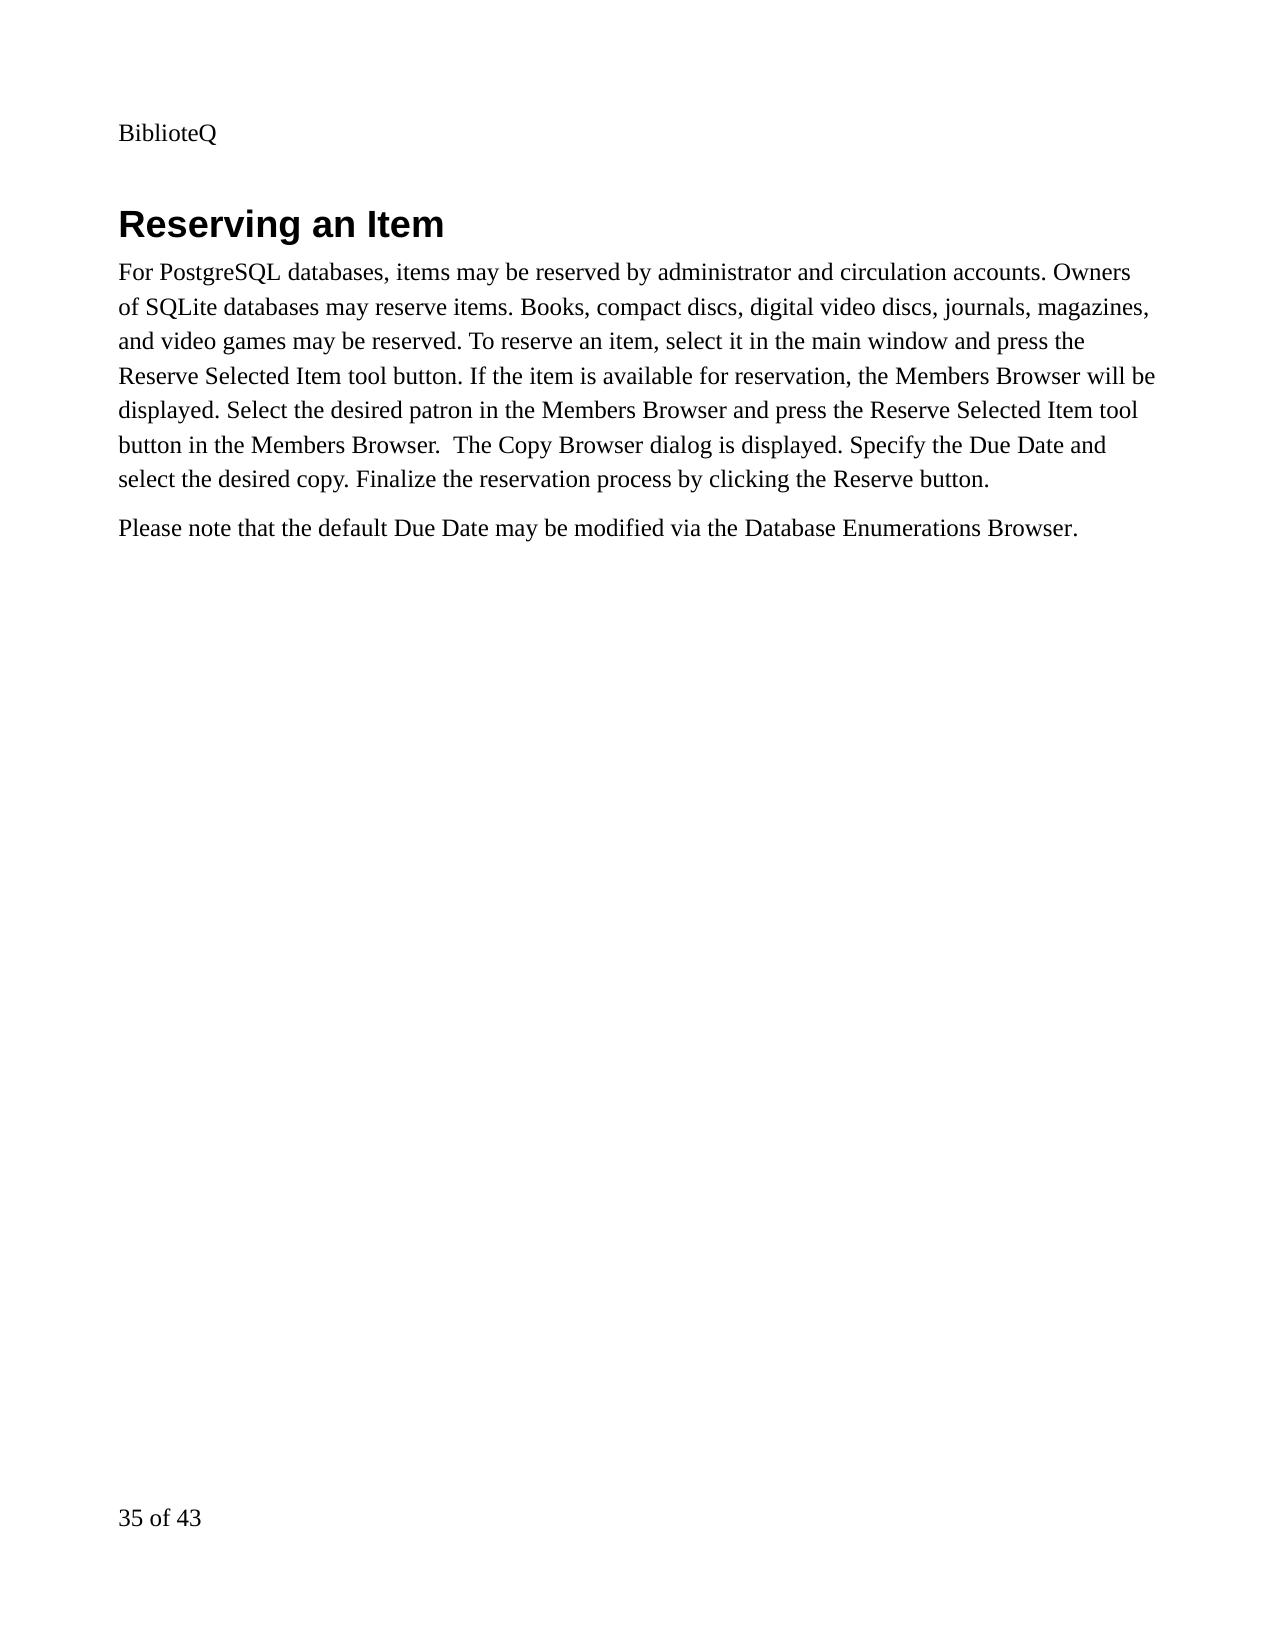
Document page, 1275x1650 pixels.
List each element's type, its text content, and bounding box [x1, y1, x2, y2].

subtitle Reserving an Item [118, 201, 1157, 245]
text Please note that the default Due Date may be modified via the Database Enumerations Browser. [118, 513, 1157, 542]
text For PostgreSQL databases, items may be reserved by administrator and circulation accounts. Owners of SQLite databases may reserve items. Books, compact discs, digital video discs, journals, magazines, and video games may be reserved. To reserve an item, select it in the main window and press the Reserve Selected Item tool button. If the item is available for reservation, the Members Browser will be displayed. Select the desired patron in the Members Browser and press the Reserve Selected Item tool button in the Members Browser. The Copy Browser dialog is displayed. Specify the Due Date and select the desired copy. Finalize the reservation process by clicking the Reserve button. [118, 257, 1157, 493]
